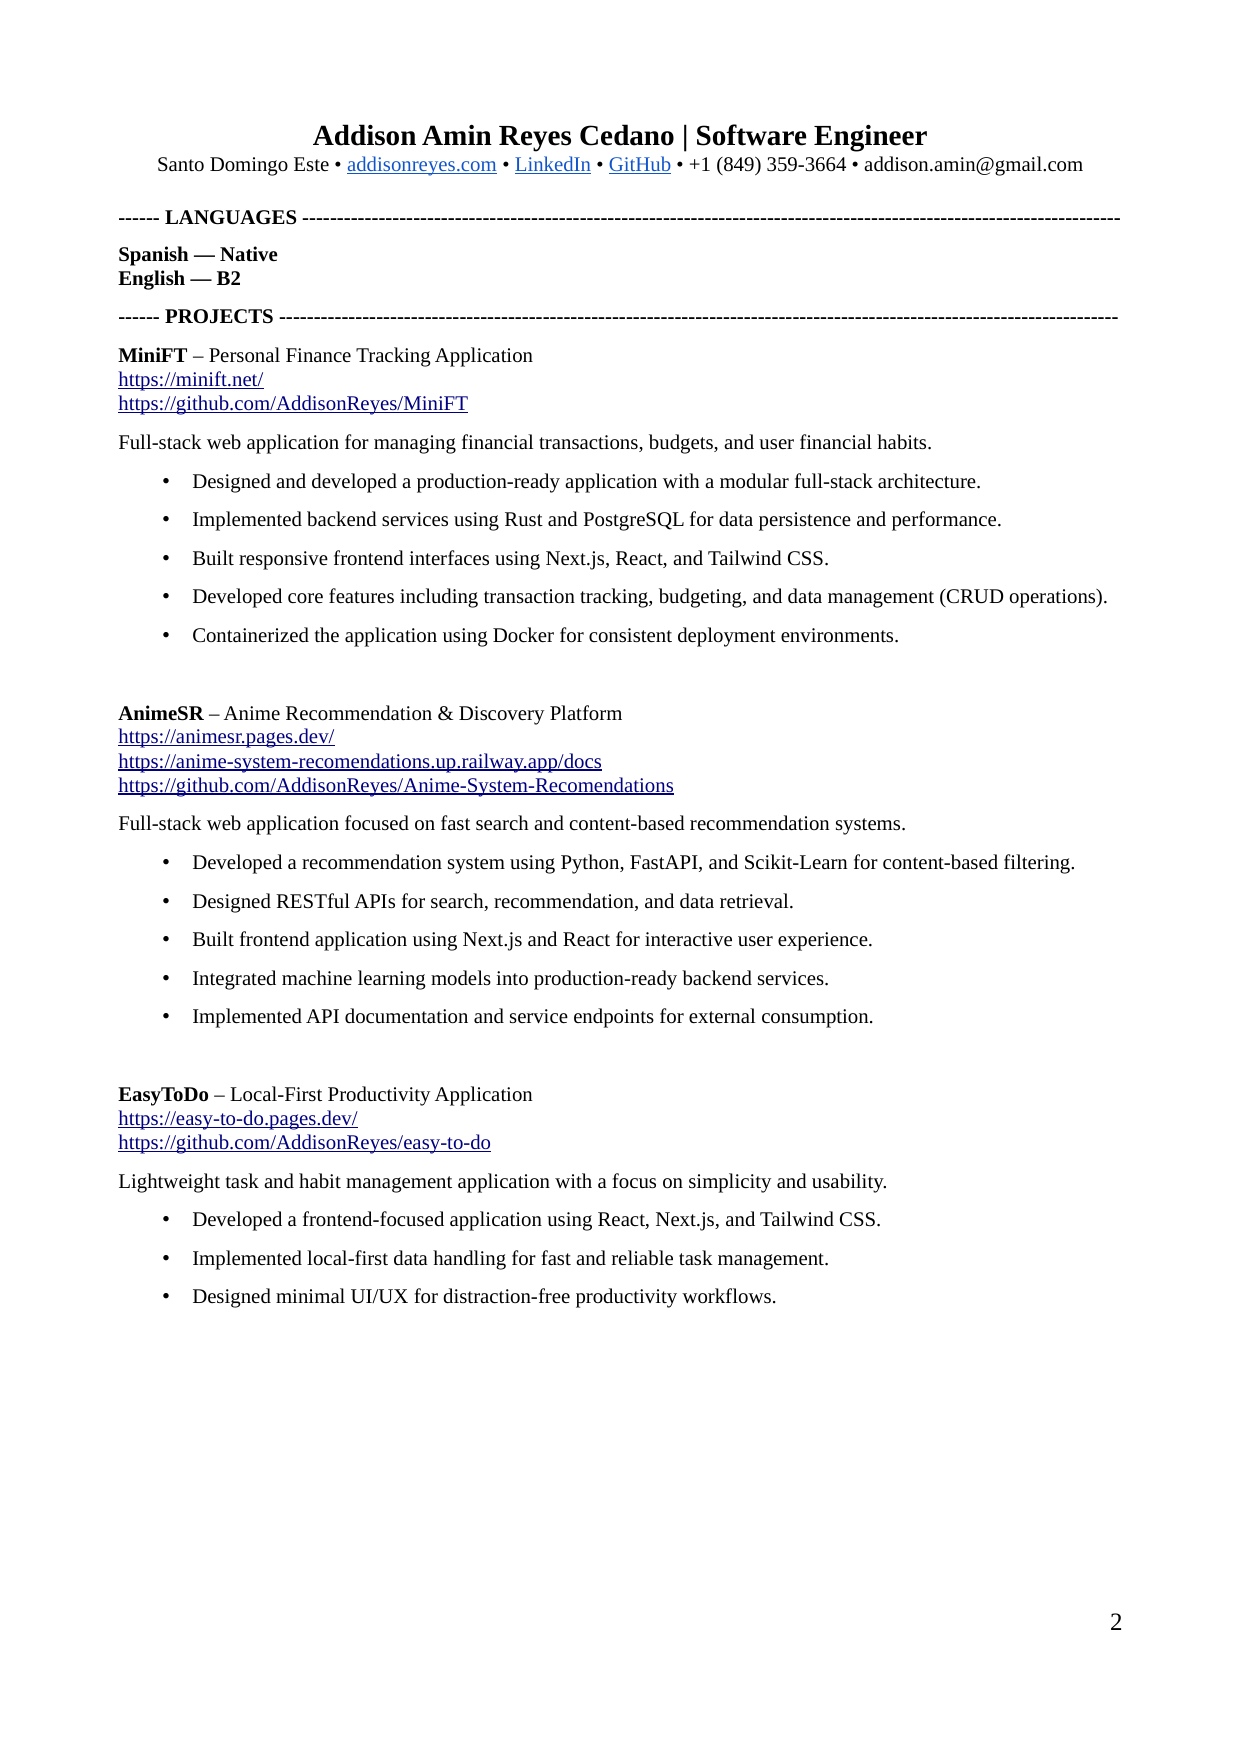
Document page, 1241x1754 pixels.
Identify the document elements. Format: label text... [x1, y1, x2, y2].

list Built frontend application using Next.js and React for interactive user experience. [162, 927, 1122, 951]
text AnimeSR – Anime Recommendation & Discovery Platform https://animesr.pages.dev/ https://anime-system-recomendations.up.railway.app/docs https://github.com/AddisonReyes/Anime-System-Recomendations [118, 700, 1122, 797]
text Spanish — Native English — B2 [118, 242, 1122, 290]
text MiniFT – Personal Finance Tracking Application https://minift.net/ https://github.com/AddisonReyes/MiniFT [118, 343, 1122, 415]
list Implemented local-first data handling for fast and reliable task management. [162, 1246, 1122, 1270]
list Containerized the application using Docker for consistent deployment environments. [162, 623, 1122, 647]
text Full-stack web application focused on fast search and content-based recommendation systems. [118, 811, 1122, 835]
list Developed a frontend-focused application using React, Next.js, and Tailwind CSS. [162, 1207, 1122, 1231]
text EasyToDo – Local-First Productivity Application https://easy-to-do.pages.dev/ https://github.com/AddisonReyes/easy-to-do [118, 1082, 1122, 1154]
subtitle ------ LANGUAGES ---------------------------------------------------------------------------------------------------------------------- [118, 205, 1122, 229]
list Built responsive frontend interfaces using Next.js, React, and Tailwind CSS. [162, 546, 1122, 570]
list Implemented backend services using Rust and PostgreSQL for data persistence and performance. [162, 507, 1122, 531]
list Implemented API documentation and service endpoints for external consumption. [162, 1004, 1122, 1028]
list Designed RESTful APIs for search, recommendation, and data retrieval. [162, 888, 1122, 913]
list Integrated machine learning models into production-ready backend services. [162, 966, 1122, 990]
list Designed minimal UI/UX for distraction-free productivity workflows. [162, 1284, 1122, 1308]
list Developed core features including transaction tracking, budgeting, and data management (CRUD operations). [162, 584, 1122, 608]
text Full-stack web application for managing financial transactions, budgets, and user financial habits. [118, 430, 1122, 454]
text ------ PROJECTS ------------------------------------------------------------------------------------------------------------------------- [118, 304, 1122, 328]
list Designed and developed a production-ready application with a modular full-stack architecture. [162, 468, 1122, 493]
list Developed a recommendation system using Python, FastAPI, and Scikit-Learn for content-based filtering. [162, 850, 1122, 874]
text Lightweight task and habit management application with a focus on simplicity and usability. [118, 1168, 1122, 1193]
